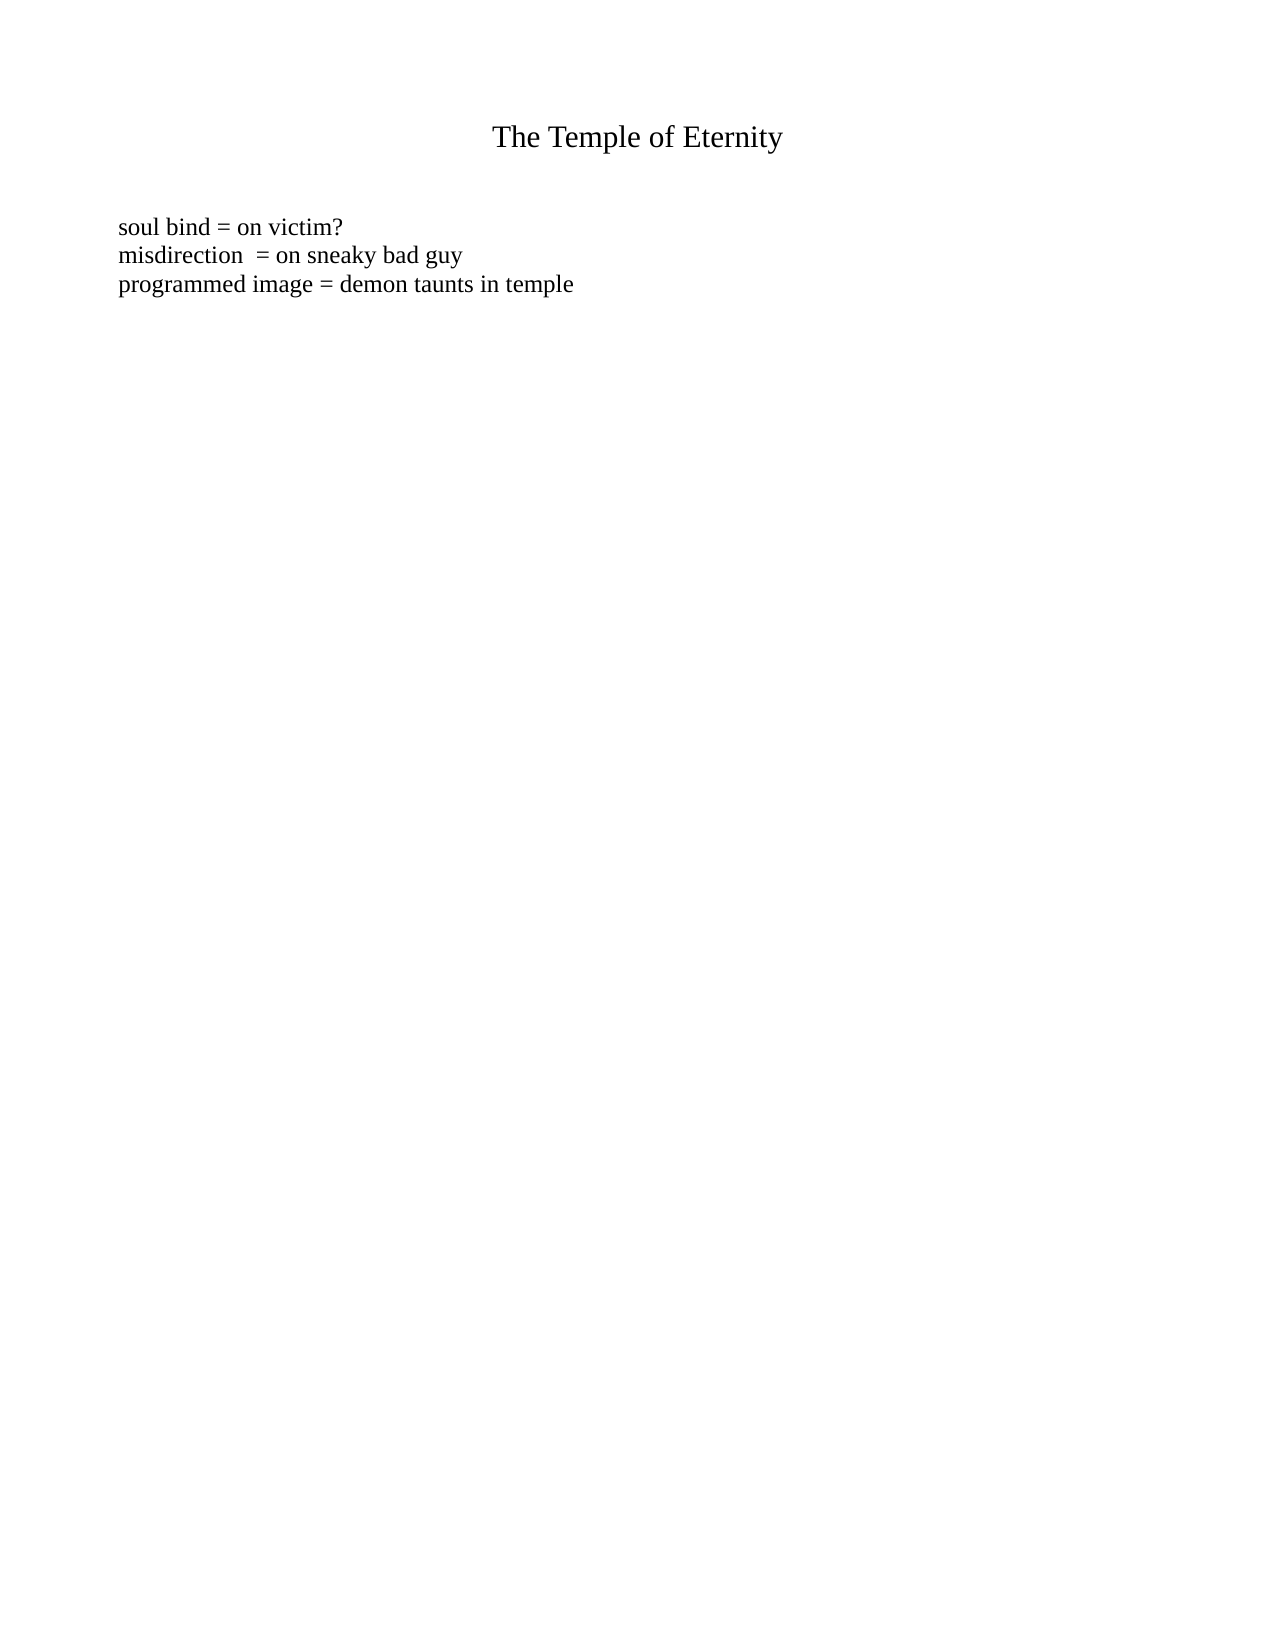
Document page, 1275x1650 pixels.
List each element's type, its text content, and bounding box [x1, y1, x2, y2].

text misdirection = on sneaky bad guy [118, 240, 1157, 269]
text programmed image = demon taunts in temple [118, 269, 1157, 298]
text soul bind = on victim? [118, 212, 1157, 240]
text The Temple of Eternity [118, 118, 1157, 154]
